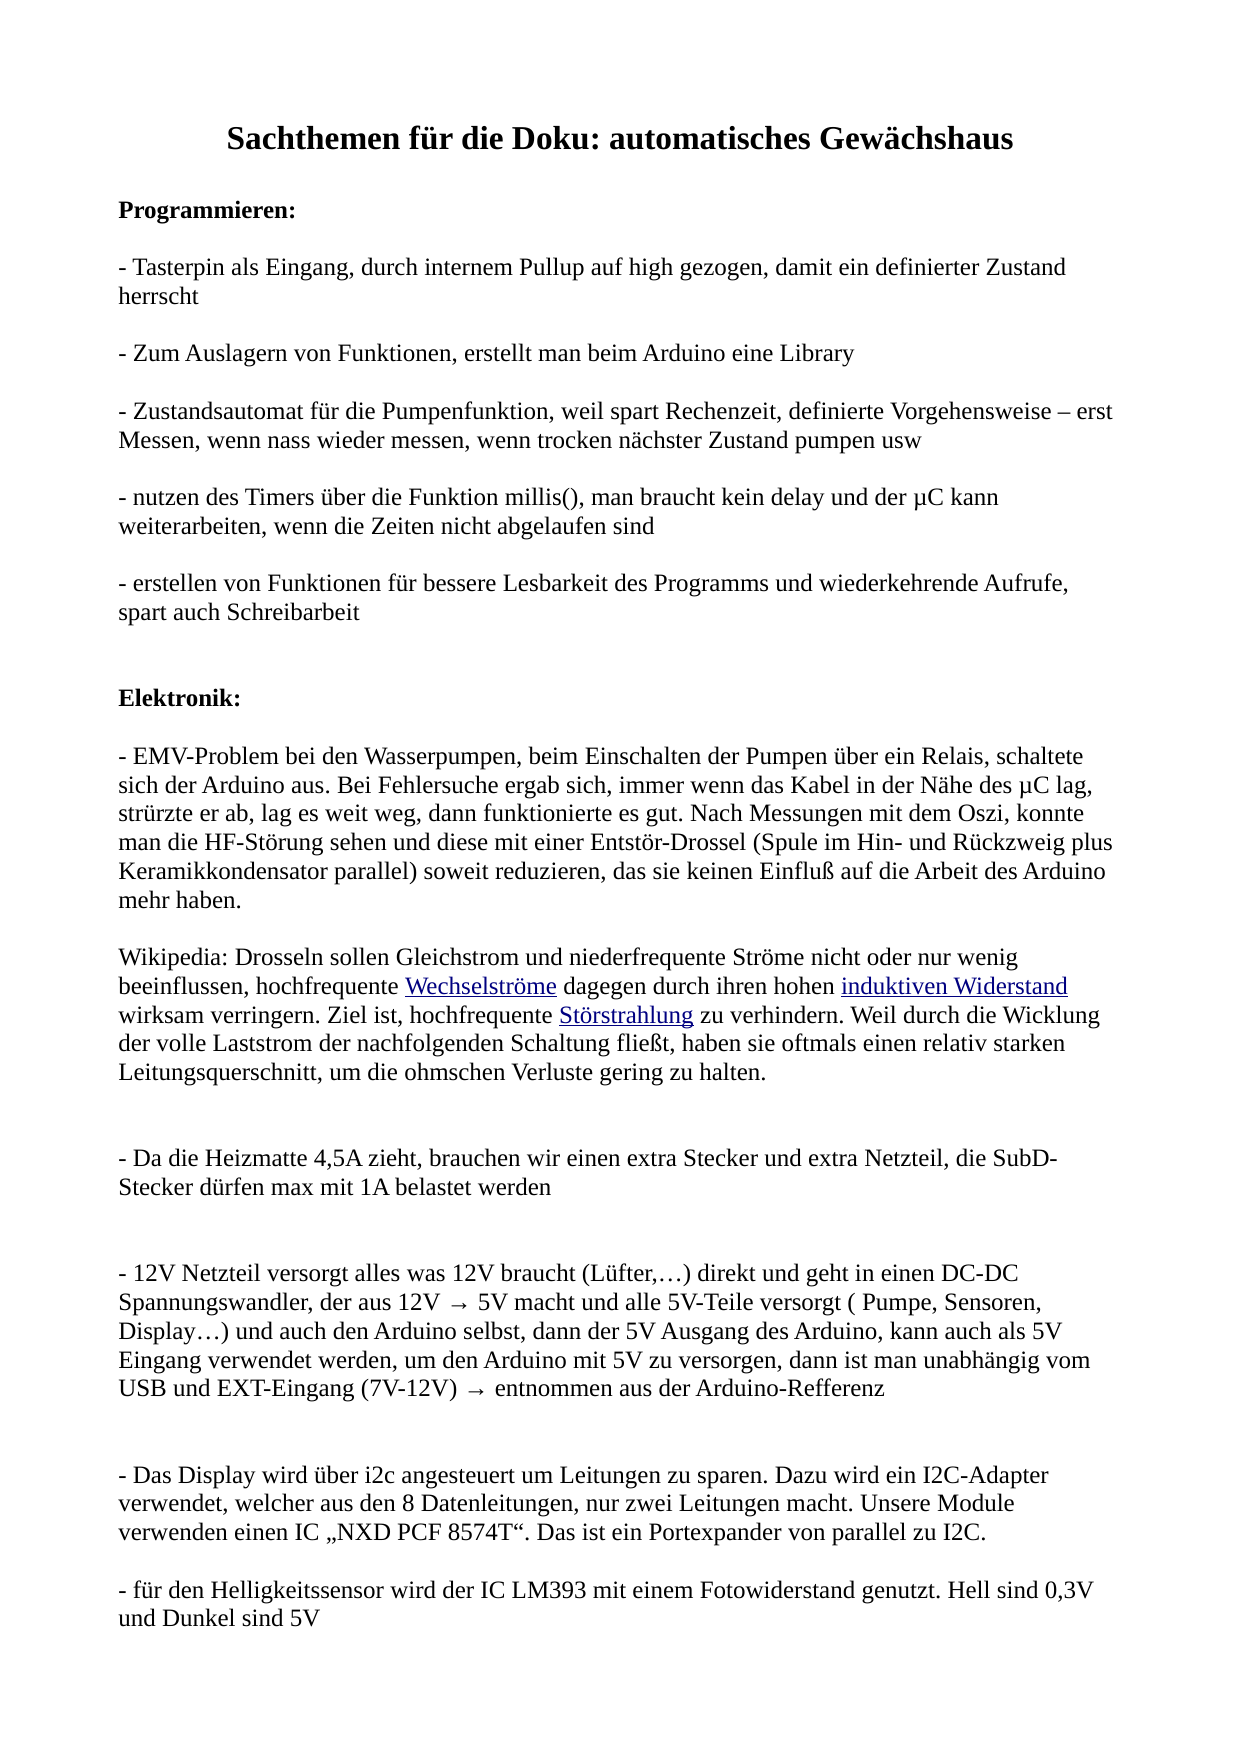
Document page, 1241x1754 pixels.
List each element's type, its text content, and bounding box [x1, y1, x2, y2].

text - 12V Netzteil versorgt alles was 12V braucht (Lüfter,…) direkt und geht in einen DC-DC Spannungswandler, der aus 12V → 5V macht und alle 5V-Teile versorgt ( Pumpe, Sensoren, Display…) und auch den Arduino selbst, dann der 5V Ausgang des Arduino, kann auch als 5V Eingang verwendet werden, um den Arduino mit 5V zu versorgen, dann ist man unabhängig vom USB und EXT-Eingang (7V-12V) → entnommen aus der Arduino-Refferenz [118, 1258, 1122, 1402]
text - Tasterpin als Eingang, durch internem Pullup auf high gezogen, damit ein definierter Zustand herrscht [118, 252, 1122, 310]
text - EMV-Problem bei den Wasserpumpen, beim Einschalten der Pumpen über ein Relais, schaltete sich der Arduino aus. Bei Fehlersuche ergab sich, immer wenn das Kabel in der Nähe des µC lag, strürzte er ab, lag es weit weg, dann funktionierte es gut. Nach Messungen mit dem Oszi, konnte man die HF-Störung sehen und diese mit einer Entstör-Drossel (Spule im Hin- und Rückzweig plus Keramikkondensator parallel) soweit reduzieren, das sie keinen Einfluß auf die Arbeit des Arduino mehr haben. [118, 741, 1122, 913]
text - nutzen des Timers über die Funktion millis(), man braucht kein delay und der µC kann weiterarbeiten, wenn die Zeiten nicht abgelaufen sind [118, 482, 1122, 540]
text Sachthemen für die Doku: automatisches Gewächshaus [118, 118, 1122, 156]
text - für den Helligkeitssensor wird der IC LM393 mit einem Fotowiderstand genutzt. Hell sind 0,3V und Dunkel sind 5V [118, 1575, 1122, 1632]
text Elektronik: [118, 683, 1122, 712]
text - erstellen von Funktionen für bessere Lesbarkeit des Programms und wiederkehrende Aufrufe, spart auch Schreibarbeit [118, 568, 1122, 626]
text Wikipedia: Drosseln sollen Gleichstrom und niederfrequente Ströme nicht oder nur wenig beeinflussen, hochfrequente Wechselströme dagegen durch ihren hohen induktiven Widerstand wirksam verringern. Ziel ist, hochfrequente Störstrahlung zu verhindern. Weil durch die Wicklung der volle Laststrom der nachfolgenden Schaltung fließt, haben sie oftmals einen relativ starken Leitungsquerschnitt, um die ohmschen Verluste gering zu halten. [118, 942, 1122, 1086]
text - Zum Auslagern von Funktionen, erstellt man beim Arduino eine Library [118, 338, 1122, 367]
text - Das Display wird über i2c angesteuert um Leitungen zu sparen. Dazu wird ein I2C-Adapter verwendet, welcher aus den 8 Datenleitungen, nur zwei Leitungen macht. Unsere Module verwenden einen IC „NXD PCF 8574T“. Das ist ein Portexpander von parallel zu I2C. [118, 1460, 1122, 1546]
text - Zustandsautomat für die Pumpenfunktion, weil spart Rechenzeit, definierte Vorgehensweise – erst Messen, wenn nass wieder messen, wenn trocken nächster Zustand pumpen usw [118, 396, 1122, 453]
text - Da die Heizmatte 4,5A zieht, brauchen wir einen extra Stecker und extra Netzteil, die SubD-Stecker dürfen max mit 1A belastet werden [118, 1143, 1122, 1201]
text Programmieren: [118, 195, 1122, 223]
